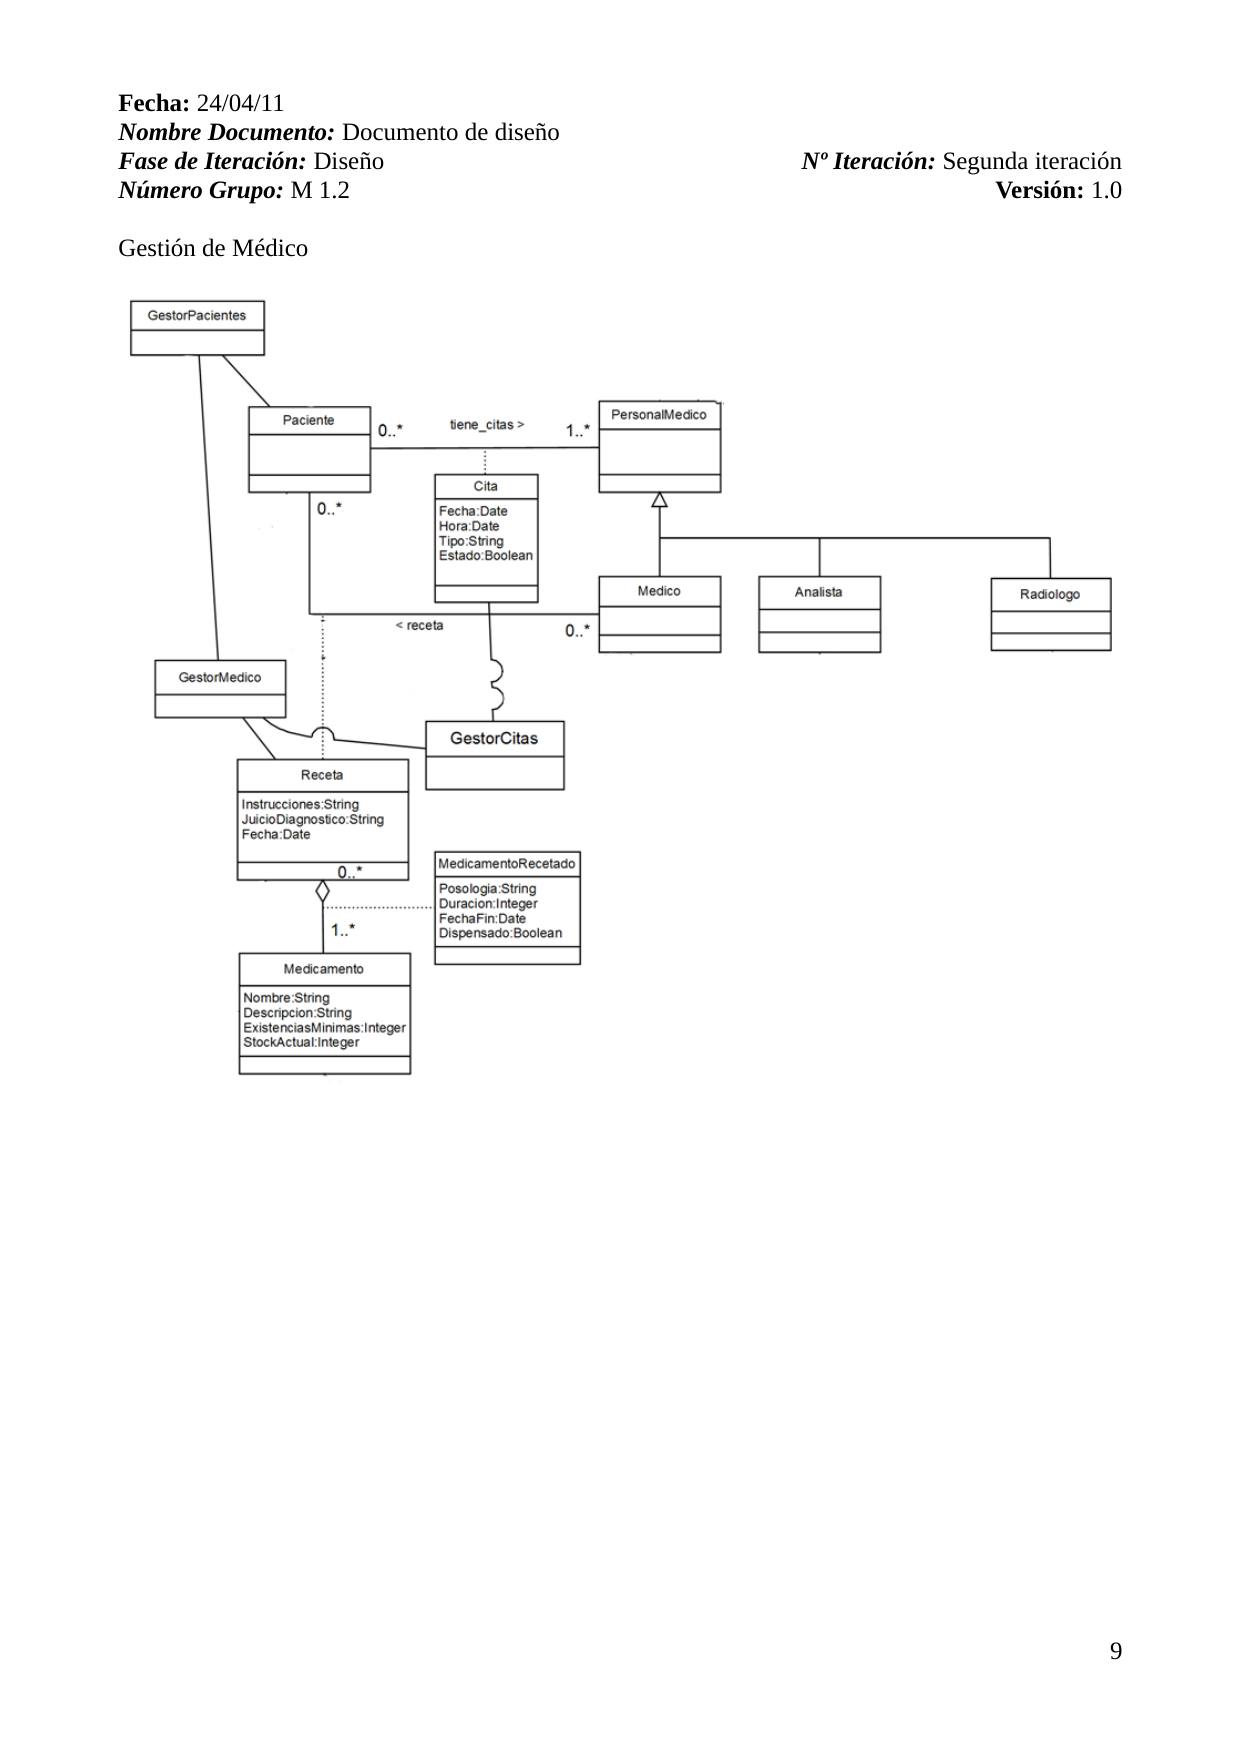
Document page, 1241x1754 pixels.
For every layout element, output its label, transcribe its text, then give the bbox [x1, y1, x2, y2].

picture [118, 282, 1123, 1088]
text Gestión de Médico [118, 233, 1122, 262]
